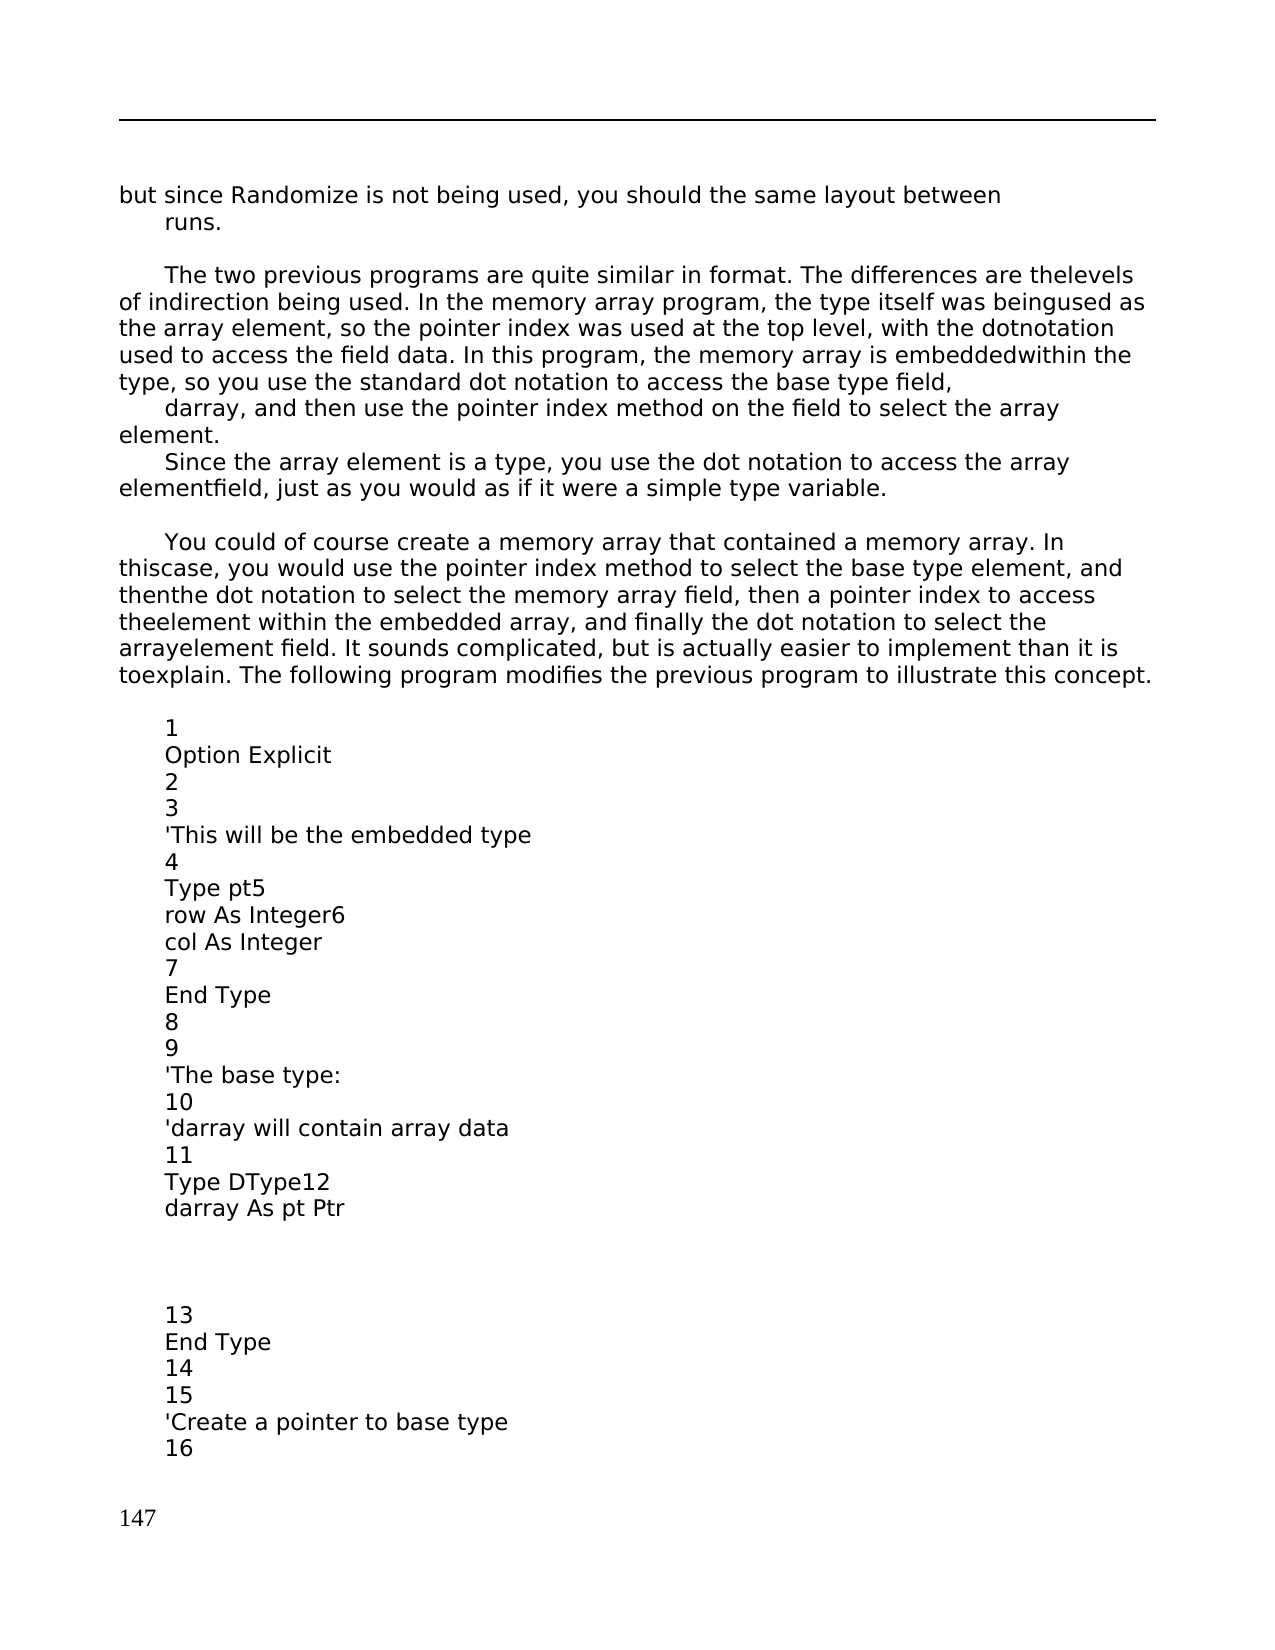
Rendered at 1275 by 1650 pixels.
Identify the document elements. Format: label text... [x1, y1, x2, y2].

text Option Explicit [118, 742, 1156, 769]
text 11 [118, 1142, 1156, 1169]
text 7 [118, 956, 1156, 982]
text darray, and then use the pointer index method on the field to select the array element. [118, 396, 1156, 449]
text 4 [118, 849, 1156, 876]
text 'darray will contain array data [118, 1116, 1156, 1142]
text 10 [118, 1089, 1156, 1116]
text 16 [118, 1436, 1156, 1462]
text runs. [118, 209, 1156, 236]
text 15 [118, 1382, 1156, 1409]
text darray As pt Ptr [118, 1196, 1156, 1222]
text 1 [118, 716, 1156, 742]
text 8 [118, 1009, 1156, 1036]
text You could of course create a memory array that contained a memory array. In thiscase, you would use the pointer index method to select the base type element, and thenthe dot notation to select the memory array field, then a pointer index to access theelement within the embedded array, and finally the dot notation to select the arrayelement field. It sounds complicated, but is actually easier to implement than it is toexplain. The following program modifies the previous program to illustrate this concept. [118, 529, 1156, 689]
text col As Integer [118, 929, 1156, 956]
text Type DType12 [118, 1169, 1156, 1196]
text 13 [118, 1302, 1156, 1329]
text Type pt5 [118, 876, 1156, 902]
text 2 [118, 769, 1156, 796]
text 3 [118, 796, 1156, 822]
text 'The base type: [118, 1062, 1156, 1089]
text but since Randomize is not being used, you should the same layout between [118, 182, 1156, 209]
text End Type [118, 982, 1156, 1009]
text Since the array element is a type, you use the dot notation to access the array elementfield, just as you would as if it were a simple type variable. [118, 449, 1156, 502]
text The two previous programs are quite similar in format. The differences are thelevels of indirection being used. In the memory array program, the type itself was beingused as the array element, so the pointer index was used at the top level, with the dotnotation used to access the field data. In this program, the memory array is embeddedwithin the type, so you use the standard dot notation to access the base type field, [118, 262, 1156, 396]
text 'Create a pointer to base type [118, 1409, 1156, 1436]
text 'This will be the embedded type [118, 822, 1156, 849]
text 14 [118, 1356, 1156, 1382]
text row As Integer6 [118, 902, 1156, 929]
text End Type [118, 1329, 1156, 1356]
text 9 [118, 1036, 1156, 1062]
